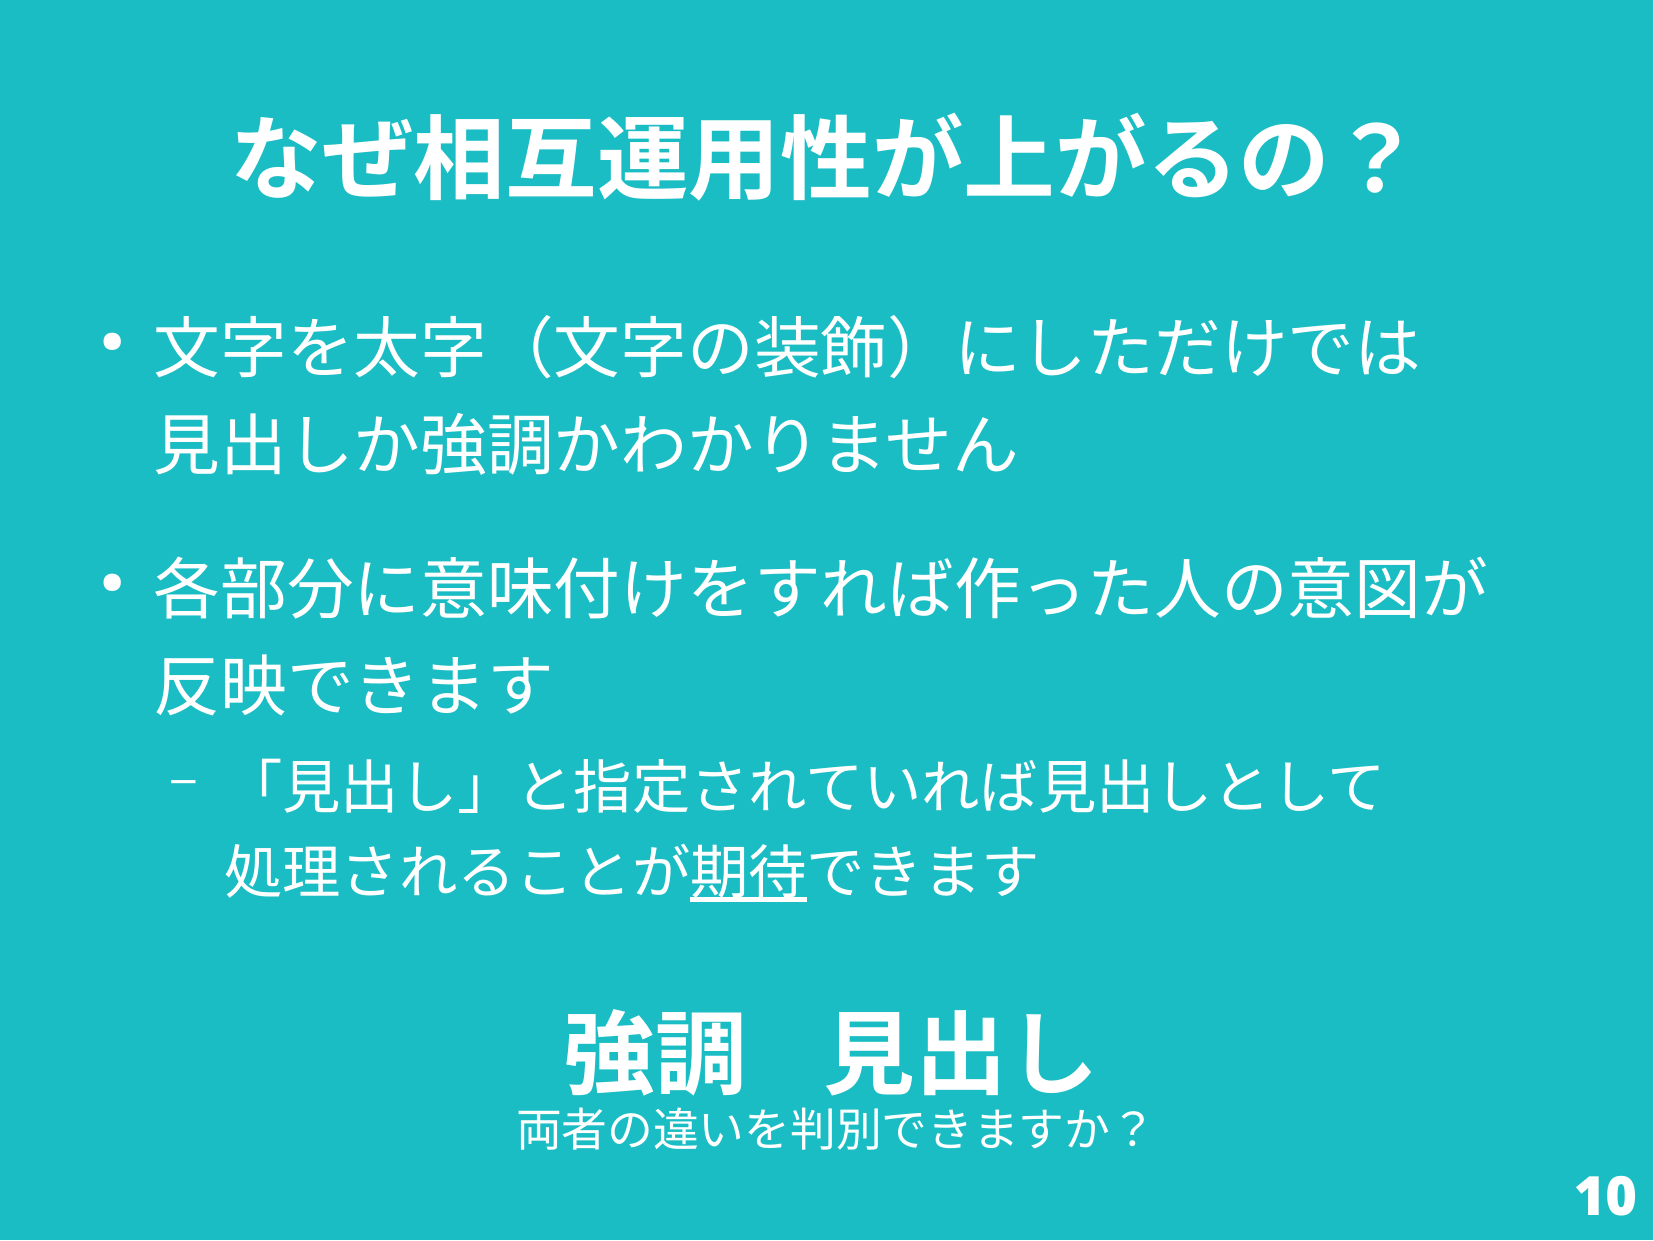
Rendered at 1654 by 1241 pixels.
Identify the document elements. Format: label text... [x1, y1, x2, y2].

text_box 見出し [809, 973, 1146, 1086]
text_box 強調 [549, 973, 792, 1086]
list 文字を太字（文字の装飾）にしただけでは 見出しか強調かわかりません 各部分に意味付けをすれば作った人の意図が 反映できます 「見出し」と指定されていれば見出しとして 処理されることが期待できます [82, 295, 1571, 1063]
title なぜ相互運用性が上がるの？ [82, 49, 1571, 257]
text_box 両者の違いを判別できますか？ [501, 1086, 1172, 1166]
